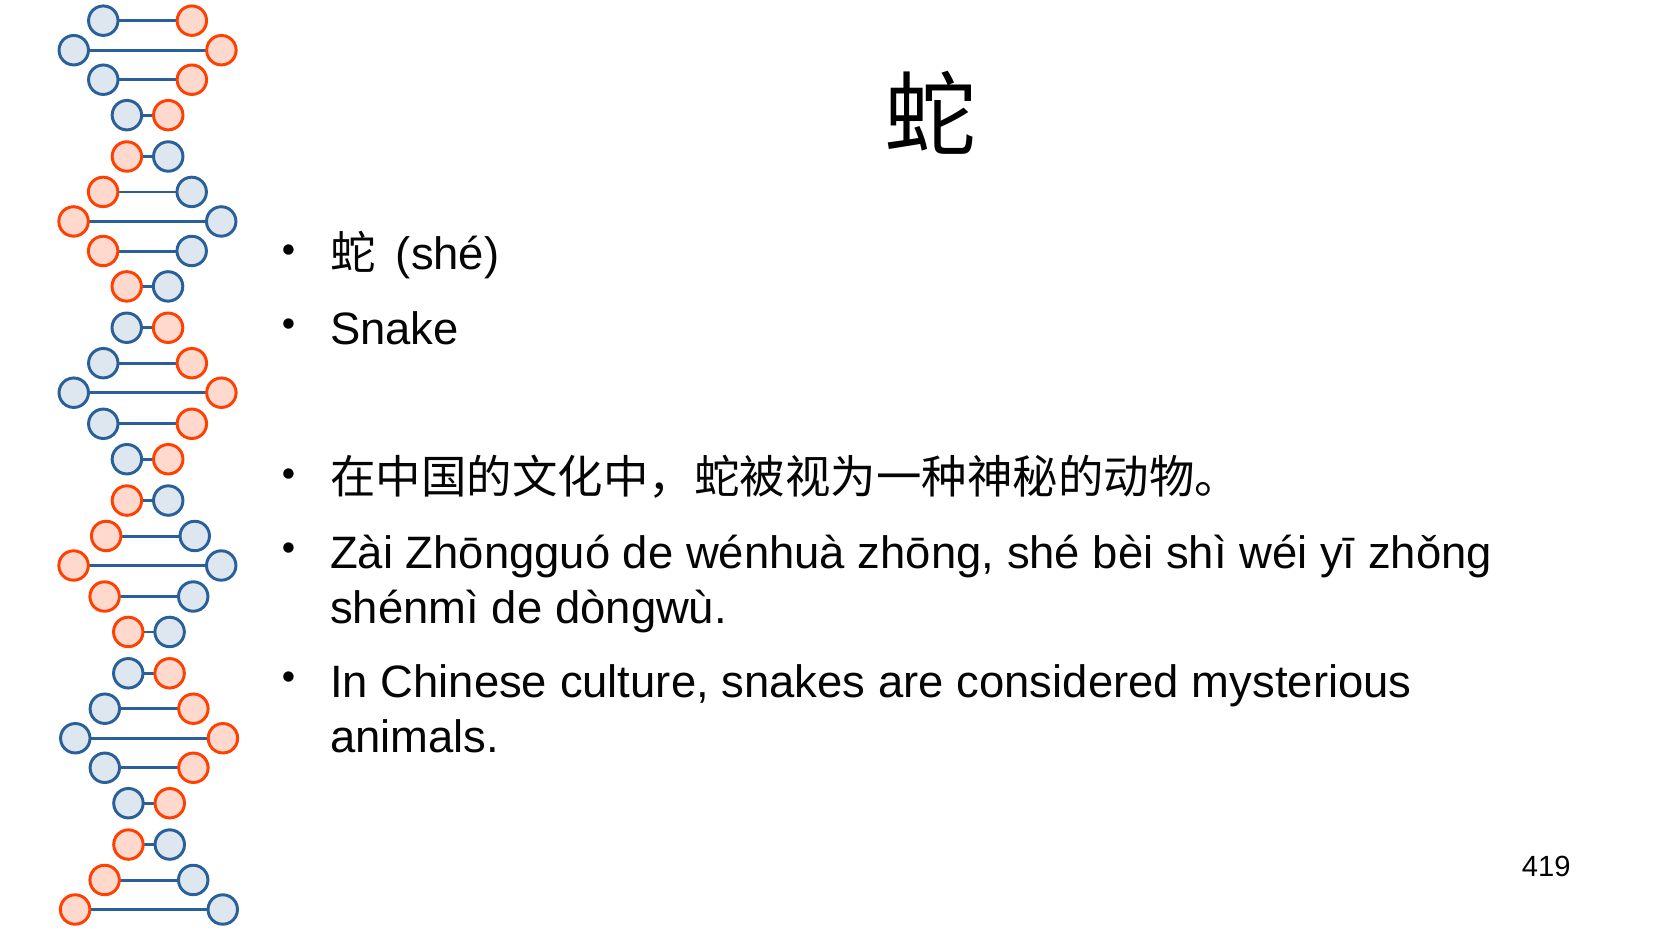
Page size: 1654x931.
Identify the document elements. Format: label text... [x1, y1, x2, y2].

title 蛇 [265, 35, 1595, 189]
list 蛇 (shé) Snake 在中国的文化中，蛇被视为一种神秘的动物。 Zài Zhōngguó de wénhuà zhōng, shé bèi shì wéi yī zhǒng shénmì de dòngwù. In Chinese culture, snakes are considered mysterious animals. [265, 224, 1595, 764]
